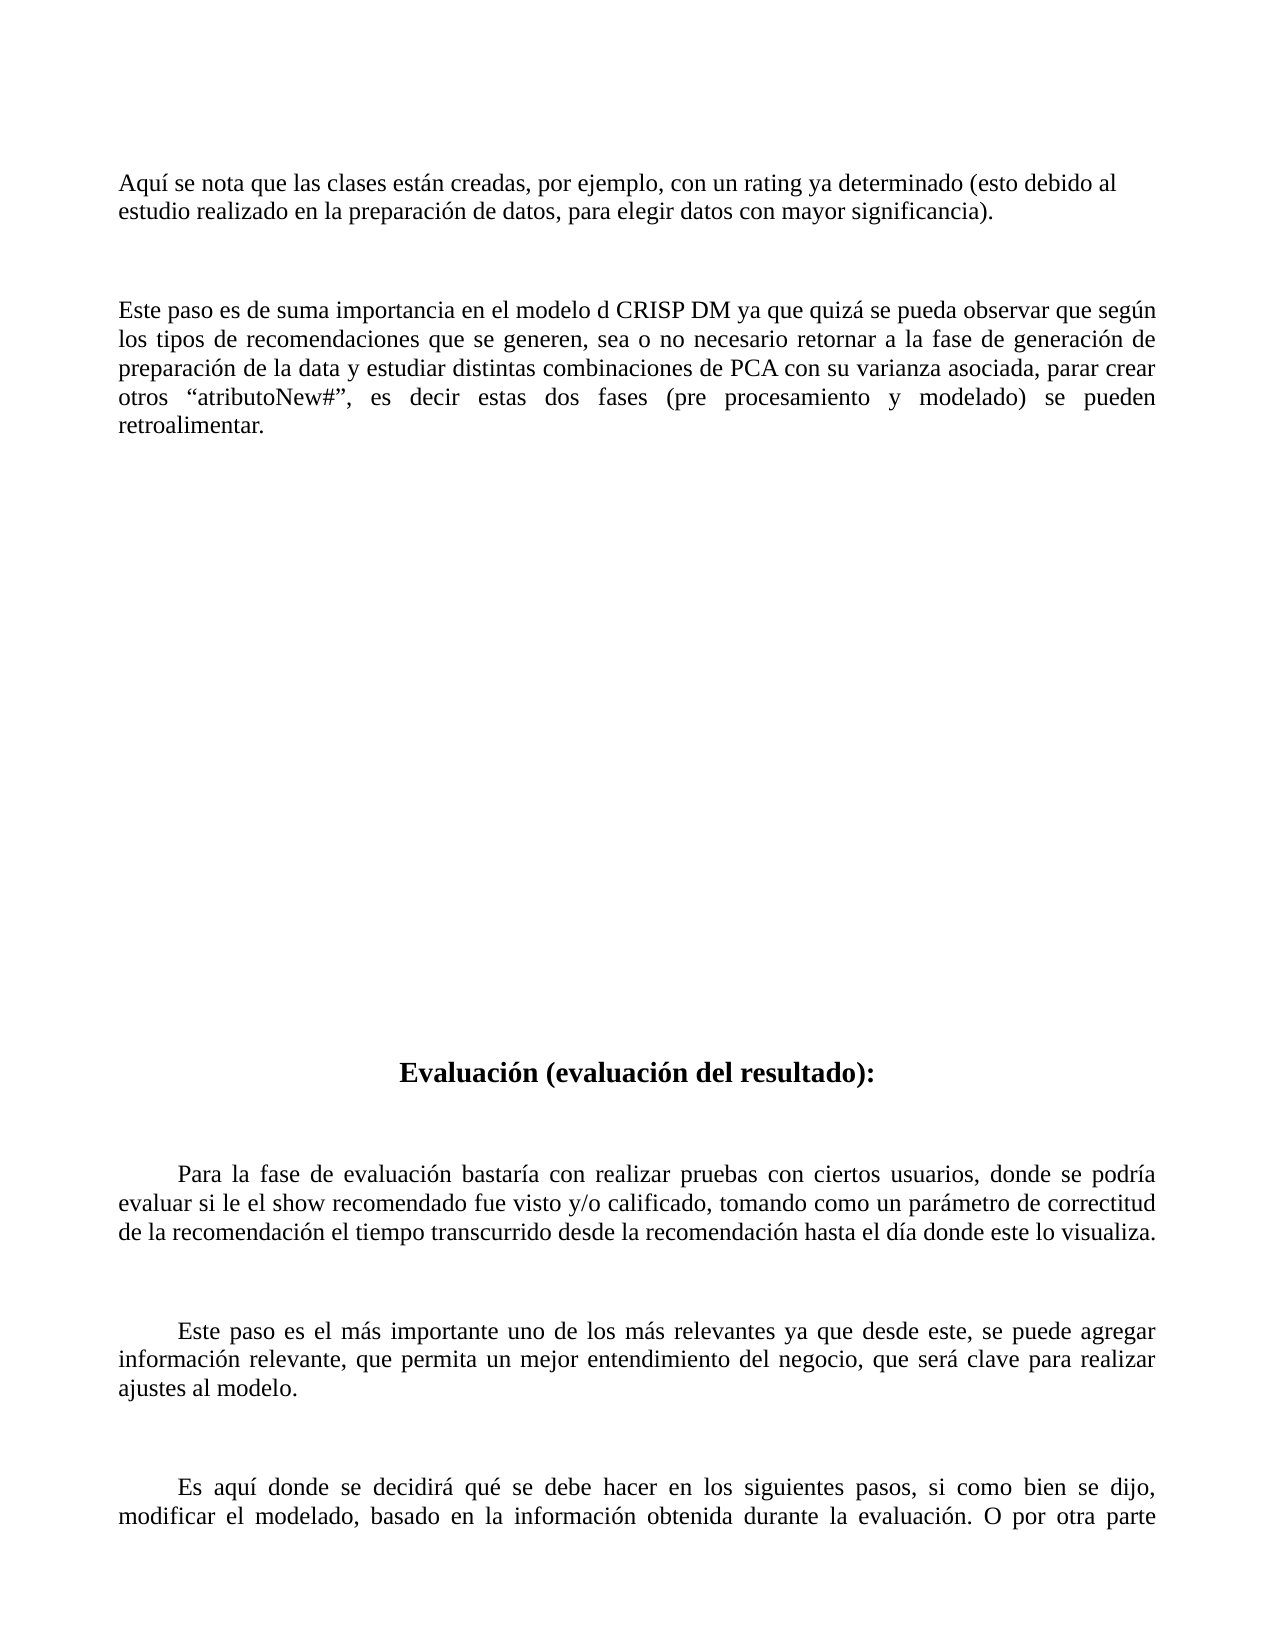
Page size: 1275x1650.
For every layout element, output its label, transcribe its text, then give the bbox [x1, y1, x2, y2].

text Este paso es de suma importancia en el modelo d CRISP DM ya que quizá se pueda observar que según los tipos de recomendaciones que se generen, sea o no necesario retornar a la fase de generación de preparación de la data y estudiar distintas combinaciones de PCA con su varianza asociada, parar crear otros “atributoNew#”, es decir estas dos fases (pre procesamiento y modelado) se pueden retroalimentar. [118, 296, 1157, 439]
text Para la fase de evaluación bastaría con realizar pruebas con ciertos usuarios, donde se podría evaluar si le el show recomendado fue visto y/o calificado, tomando como un parámetro de correctitud de la recomendación el tiempo transcurrido desde la recomendación hasta el día donde este lo visualiza. [118, 1159, 1157, 1245]
text Este paso es el más importante uno de los más relevantes ya que desde este, se puede agregar información relevante, que permita un mejor entendimiento del negocio, que será clave para realizar ajustes al modelo. [118, 1316, 1157, 1402]
text Aquí se nota que las clases están creadas, por ejemplo, con un rating ya determinado (esto debido al estudio realizado en la preparación de datos, para elegir datos con mayor significancia). [118, 168, 1157, 225]
text Es aquí donde se decidirá qué se debe hacer en los siguientes pasos, si como bien se dijo, modificar el modelado, basado en la información obtenida durante la evaluación. O por otra parte [118, 1472, 1157, 1530]
text Evaluación (evaluación del resultado): [118, 1055, 1157, 1089]
